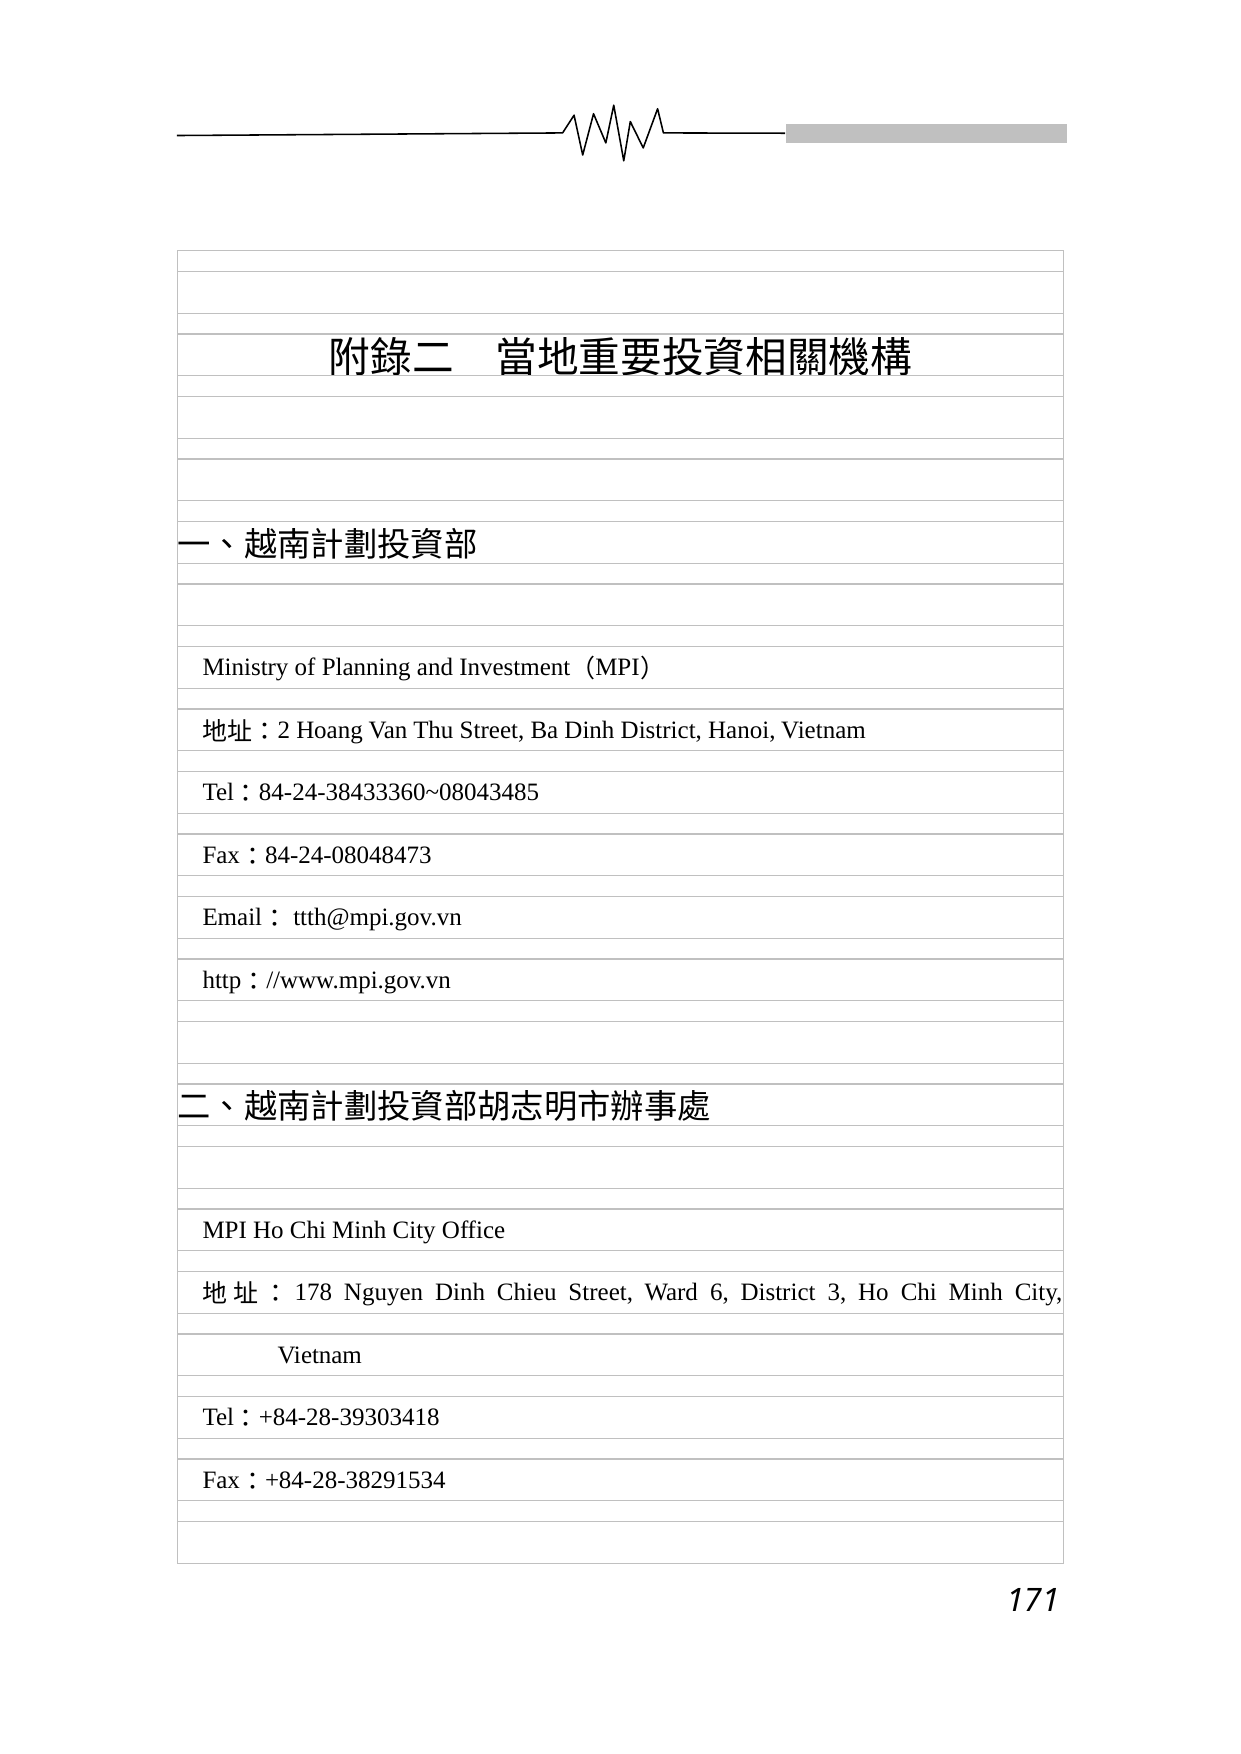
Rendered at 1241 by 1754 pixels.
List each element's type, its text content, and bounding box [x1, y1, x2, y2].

text 地址：2 Hoang Van Thu Street, Ba Dinh District, Hanoi, Vietnam [202, 710, 1063, 750]
text MPI Ho Chi Minh City Office [202, 1210, 1063, 1250]
text [202, 689, 1063, 708]
text [178, 314, 1063, 333]
text Tel：84-24-38433360~08043485 [202, 772, 1063, 813]
text [178, 1064, 1063, 1083]
text [202, 1189, 1063, 1208]
text Fax：84-24-08048473 [202, 835, 1063, 875]
text [202, 876, 1063, 896]
text Tel：+84-28-39303418 [202, 1397, 1063, 1438]
text [202, 1376, 1063, 1396]
text http：//www.mpi.gov.vn [202, 960, 1063, 1000]
text [202, 1314, 1063, 1333]
text Email： ttth@mpi.gov.vn [202, 897, 1063, 938]
text Vietnam [202, 1335, 1063, 1375]
text [202, 1439, 1063, 1458]
text 附錄二 當地重要投資相關機構 [178, 335, 1063, 375]
text [202, 751, 1063, 771]
text [202, 814, 1063, 833]
text [202, 626, 1063, 646]
text 地址：178 Nguyen Dinh Chieu Street, Ward 6, District 3, Ho Chi Minh City, [202, 1272, 1063, 1313]
text Fax：+84-28-38291534 [202, 1460, 1063, 1500]
text [202, 939, 1063, 958]
text 二、越南計劃投資部胡志明市辦事處 [178, 1085, 1063, 1125]
text Ministry of Planning and Investment（MPI） [202, 647, 1063, 688]
text [178, 501, 1063, 521]
text [202, 1251, 1063, 1271]
text 一、越南計劃投資部 [178, 522, 1063, 563]
